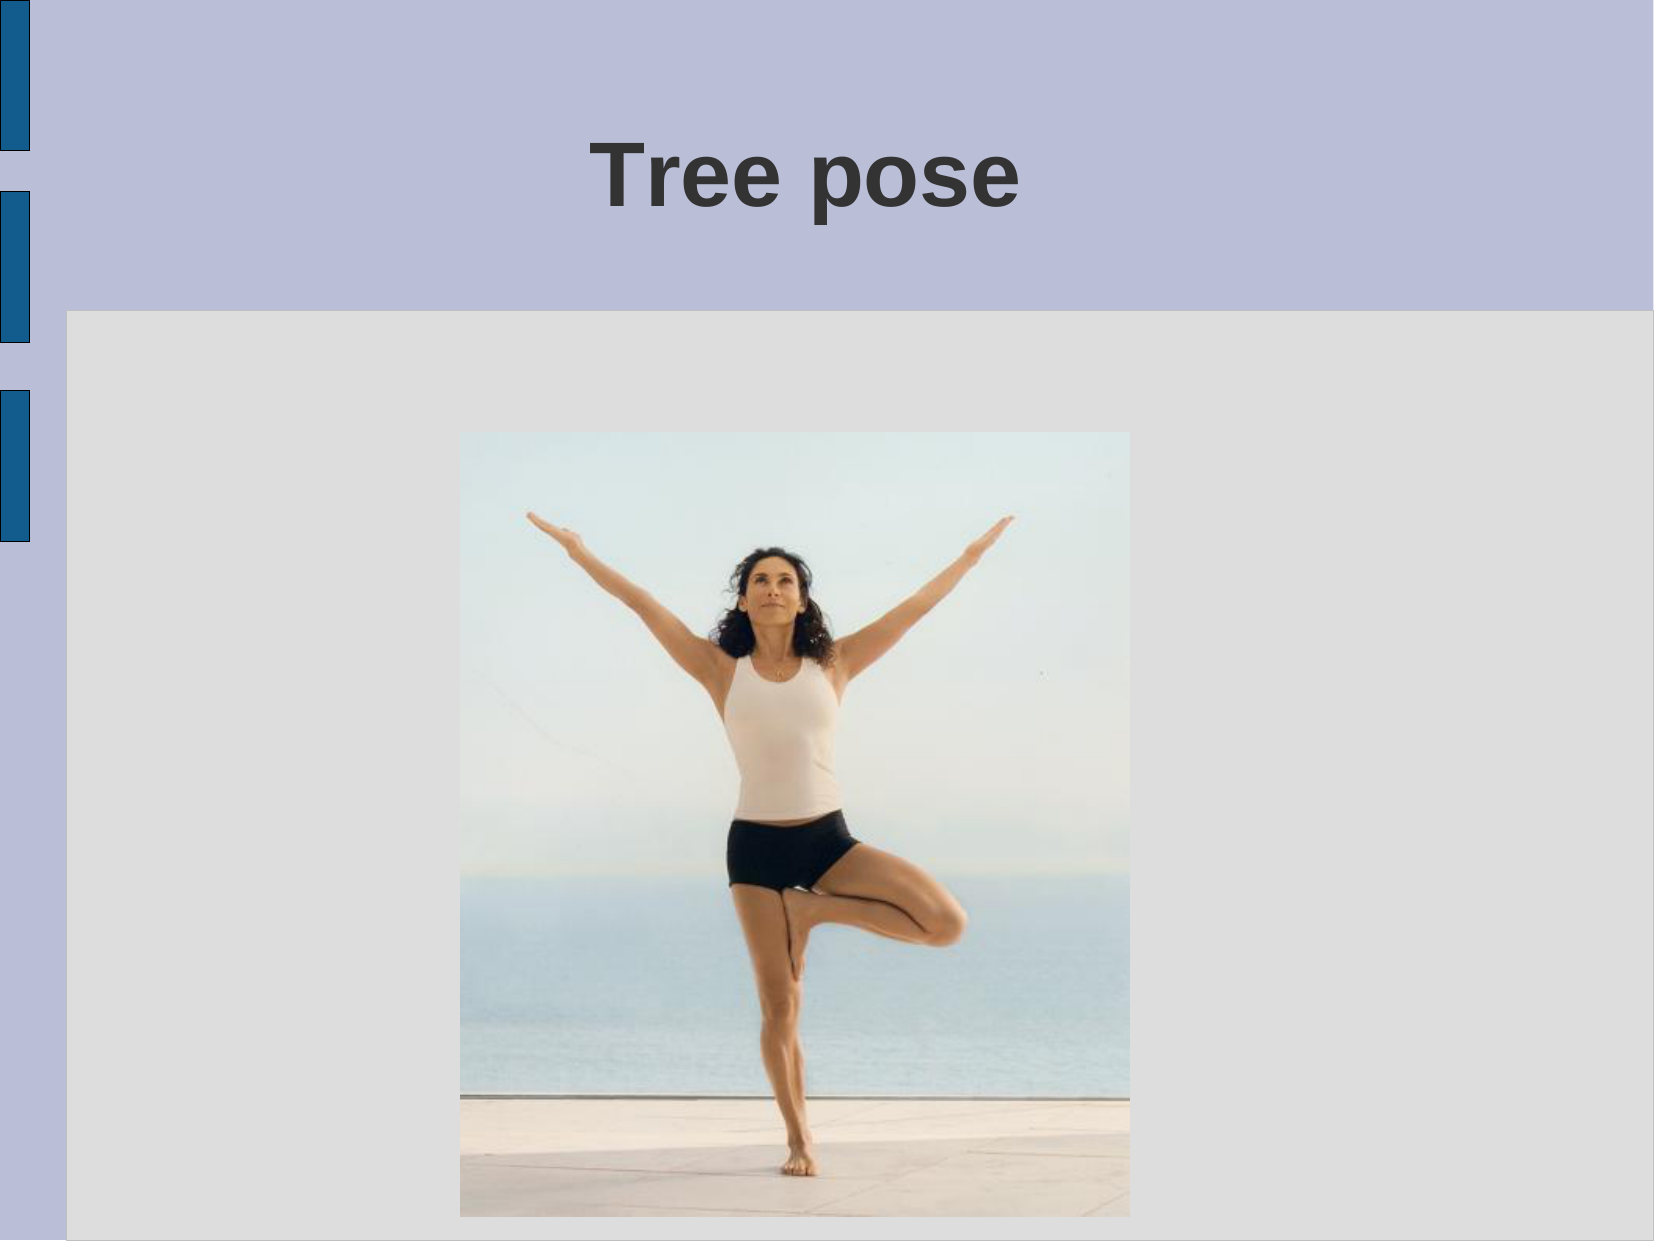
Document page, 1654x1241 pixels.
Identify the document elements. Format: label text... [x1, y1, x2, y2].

title Tree pose [99, 70, 1512, 278]
picture [460, 432, 1130, 1217]
